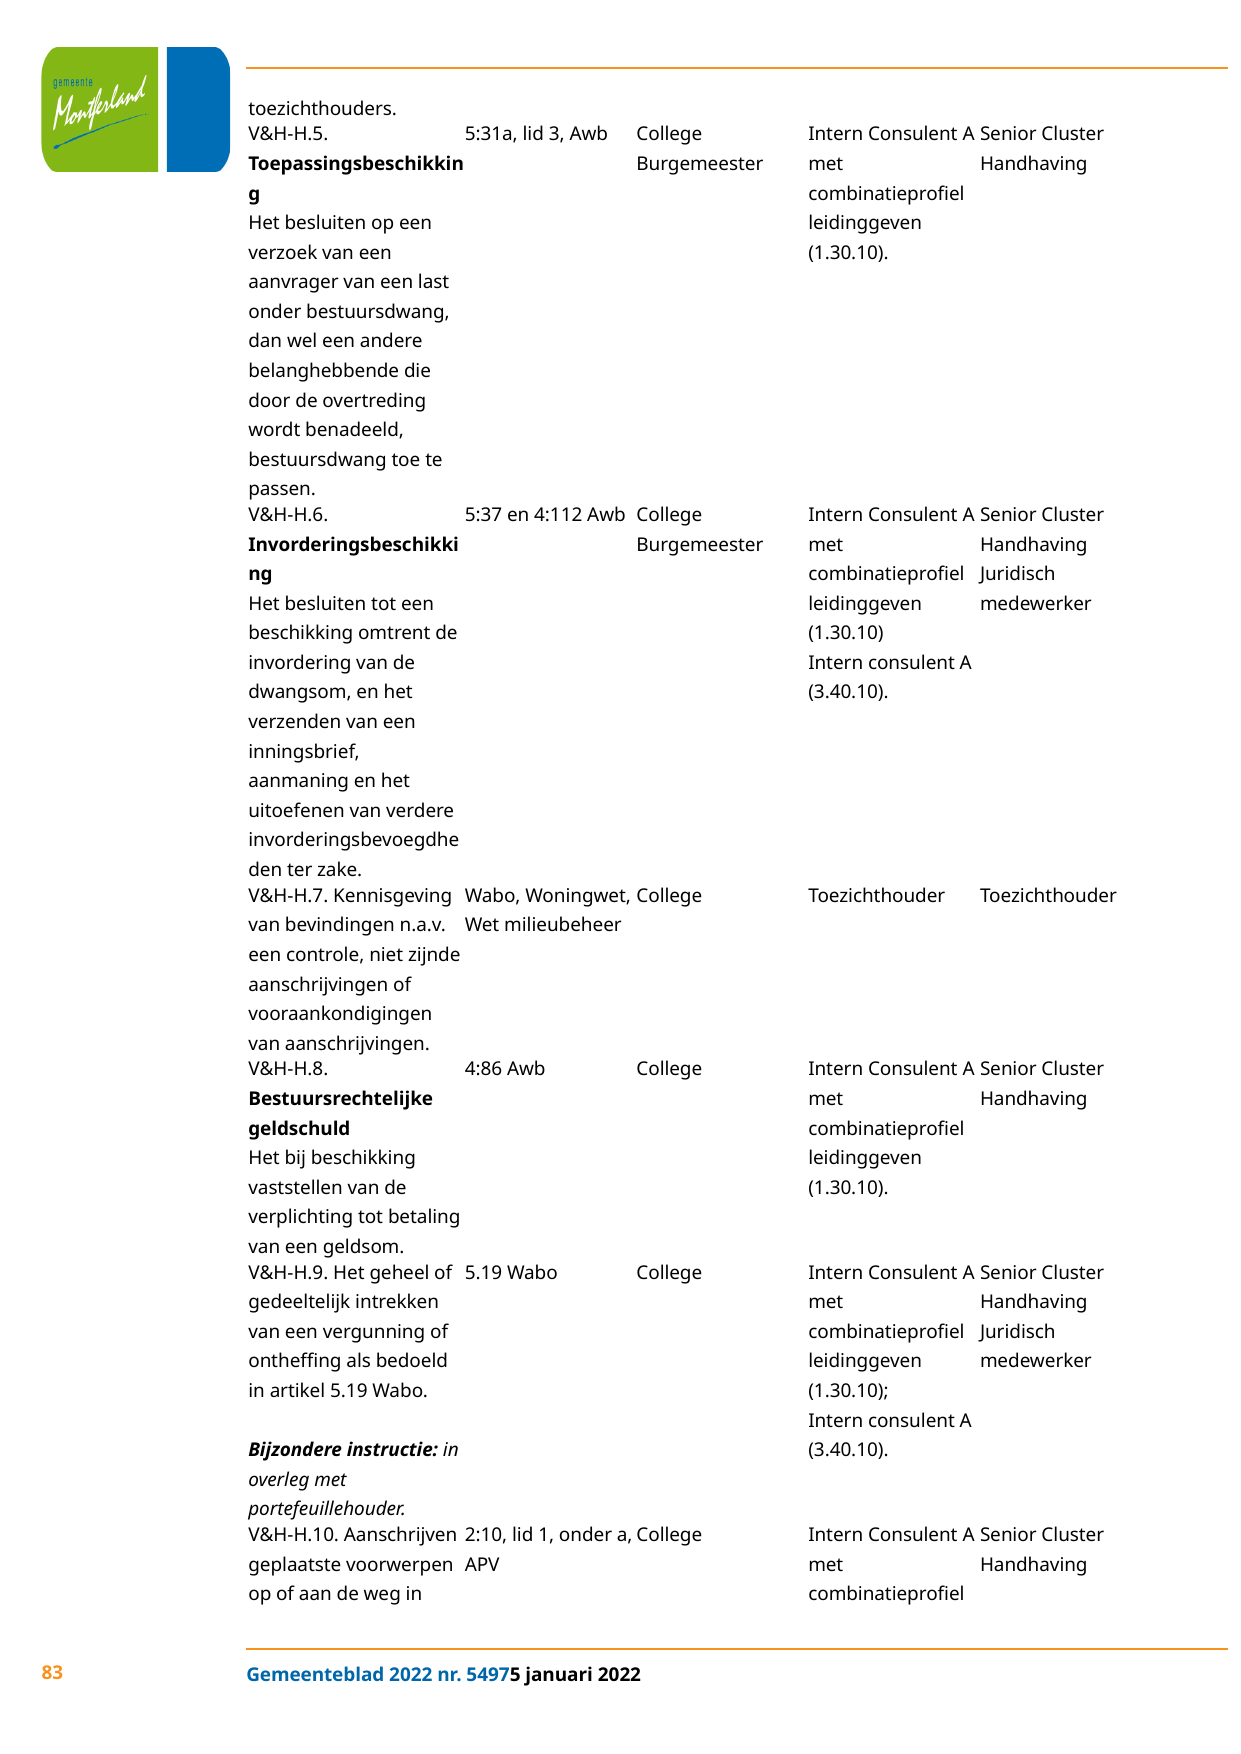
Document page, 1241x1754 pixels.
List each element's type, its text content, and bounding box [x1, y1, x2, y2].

table_cell Intern Consulent A met combinatieprofiel leidinggeven (1.30.10); Intern consulent A (3.40.10). [808, 1259, 980, 1521]
table_cell College Burgemeester [636, 501, 808, 882]
picture [41, 47, 231, 172]
table_cell Senior Cluster Handhaving [980, 121, 1152, 501]
table_cell College [636, 1056, 808, 1259]
table_cell College [636, 1259, 808, 1521]
table_cell Intern Consulent A met combinatieprofiel leidinggeven (1.30.10) Intern consulent A (3.40.10). [808, 501, 980, 882]
table_cell Toezichthouder [980, 882, 1152, 1056]
table_cell Senior Cluster Handhaving [980, 1521, 1152, 1606]
table_cell Toezichthouder [808, 882, 980, 1056]
table_cell toezichthouders. [248, 95, 464, 121]
table_cell V&H-H.10. Aanschrijven geplaatste voorwerpen op of aan de weg in [248, 1521, 464, 1606]
table_cell [465, 95, 636, 121]
table_cell [980, 95, 1152, 121]
table_cell Senior Cluster Handhaving Juridisch medewerker [980, 1259, 1152, 1521]
table_cell Intern Consulent A met combinatieprofiel [808, 1521, 980, 1606]
table_cell V&H-H.7. Kennisgeving van bevindingen n.a.v. een controle, niet zijnde aanschrijvingen of vooraankondigingen van aanschrijvingen. [248, 882, 464, 1056]
table_cell V&H-H.5. Toepassingsbeschikking Het besluiten op een verzoek van een aanvrager van een last onder bestuursdwang, dan wel een andere belanghebbende die door de overtreding wordt benadeeld, bestuursdwang toe te passen. [248, 121, 464, 501]
table_cell 2:10, lid 1, onder a, APV [465, 1521, 636, 1606]
table_cell [808, 95, 980, 121]
table_cell V&H-H.6. Invorderingsbeschikking Het besluiten tot een beschikking omtrent de invordering van de dwangsom, en het verzenden van een inningsbrief, aanmaning en het uitoefenen van verdere invorderingsbevoegdheden ter zake. [248, 501, 464, 882]
table_cell Senior Cluster Handhaving Juridisch medewerker [980, 501, 1152, 882]
table_cell College Burgemeester [636, 121, 808, 501]
table_cell Intern Consulent A met combinatieprofiel leidinggeven (1.30.10). [808, 121, 980, 501]
table_cell Senior Cluster Handhaving [980, 1056, 1152, 1259]
table_cell Intern Consulent A met combinatieprofiel leidinggeven (1.30.10). [808, 1056, 980, 1259]
table_cell Wabo, Woningwet, Wet milieubeheer [465, 882, 636, 1056]
table_cell V&H-H.9. Het geheel of gedeeltelijk intrekken van een vergunning of ontheffing als bedoeld in artikel 5.19 Wabo. Bijzondere instructie: in overleg met portefeuillehouder. [248, 1259, 464, 1521]
table_cell 5.19 Wabo [465, 1259, 636, 1521]
table_cell V&H-H.8. Bestuursrechtelijke geldschuld Het bij beschikking vaststellen van de verplichting tot betaling van een geldsom. [248, 1056, 464, 1259]
table_cell 5:37 en 4:112 Awb [465, 501, 636, 882]
table_cell College [636, 882, 808, 1056]
table_cell College [636, 1521, 808, 1606]
table_cell [636, 95, 808, 121]
table_cell 4:86 Awb [465, 1056, 636, 1259]
table_cell 5:31a, lid 3, Awb [465, 121, 636, 501]
